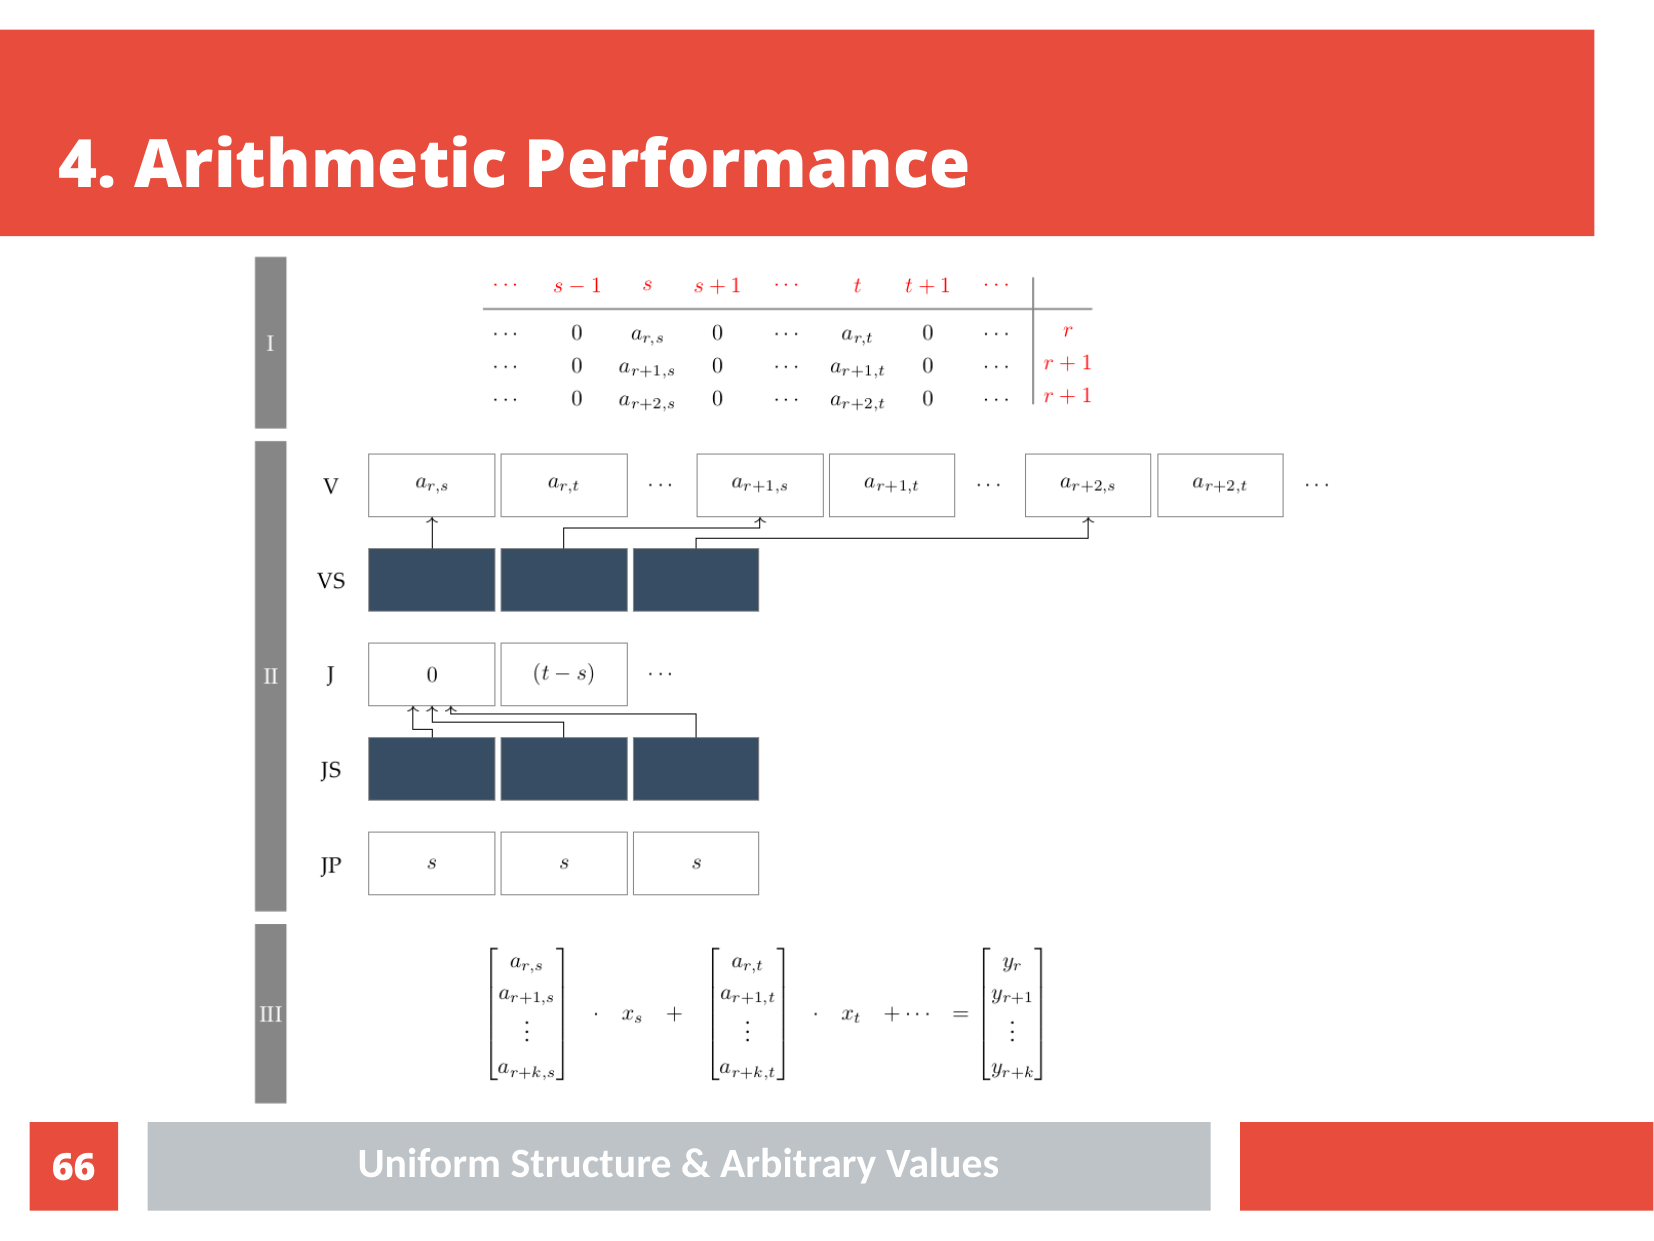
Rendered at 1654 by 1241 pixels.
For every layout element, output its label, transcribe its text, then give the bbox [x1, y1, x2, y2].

picture [244, 245, 1337, 1111]
title 4. Arithmetic Performance [59, 59, 1595, 207]
text_box Uniform Structure & Arbitrary Values [150, 1125, 1208, 1209]
